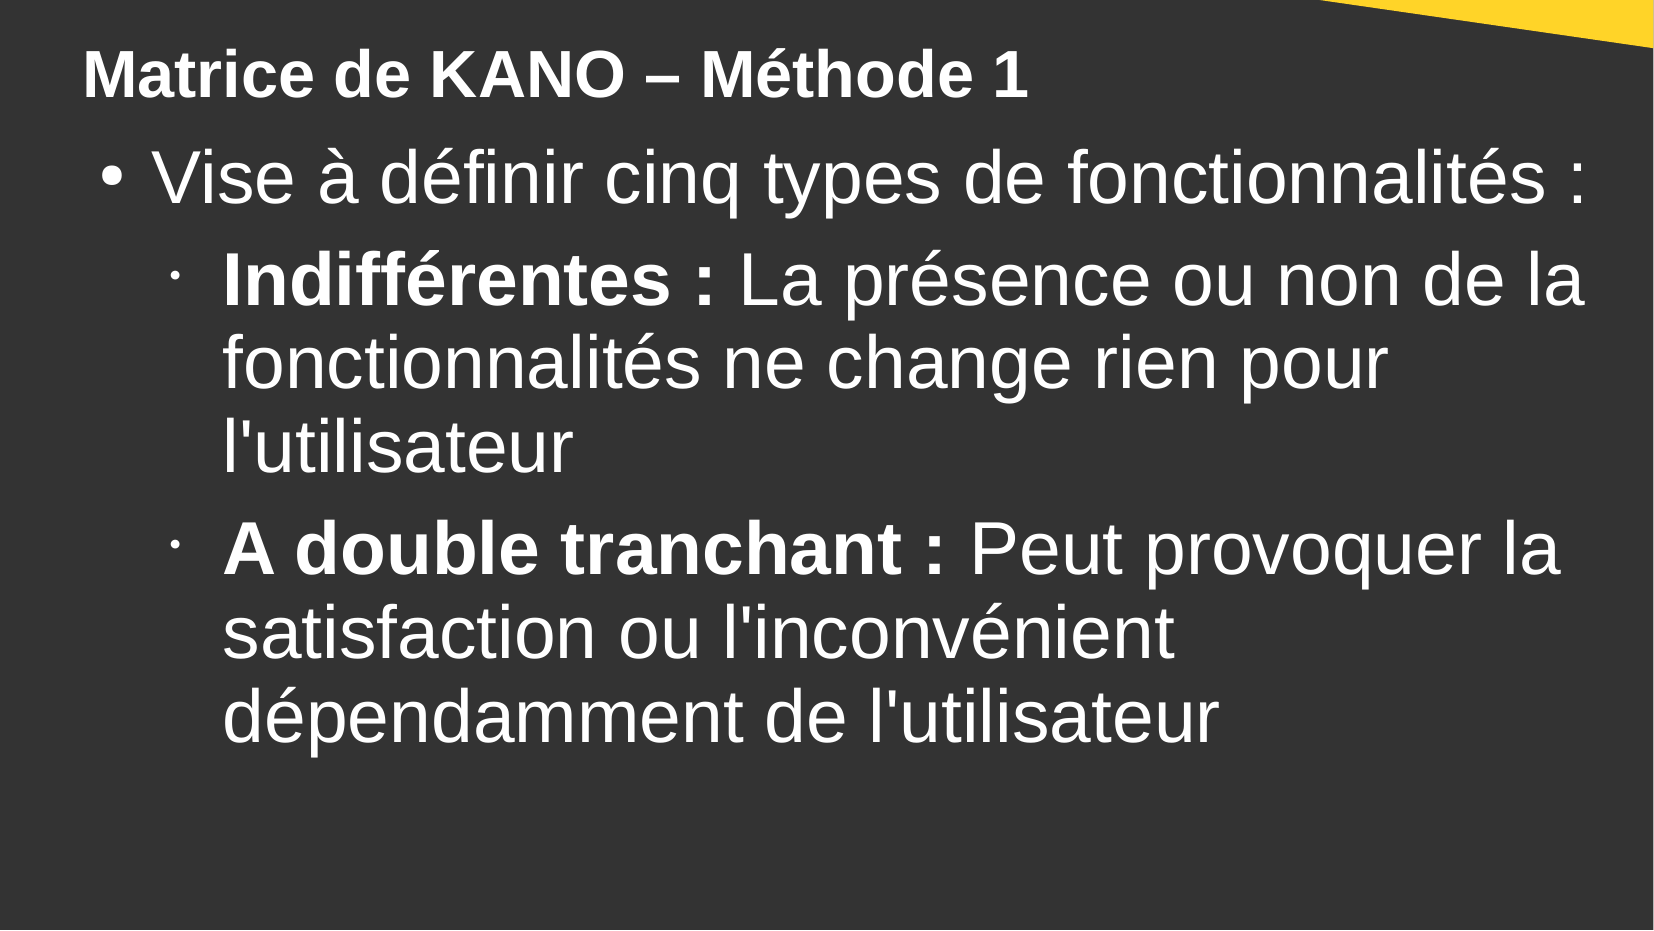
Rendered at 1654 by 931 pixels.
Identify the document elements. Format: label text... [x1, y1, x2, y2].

list Vise à définir cinq types de fonctionnalités : Indifférentes : La présence ou non de la fonctionnalités ne change rien pour l'utilisateur A double tranchant : Peut provoquer la satisfaction ou l'inconvénient dépendamment de l'utilisateur [80, 135, 1620, 792]
title Matrice de KANO – Méthode 1 [82, 37, 1571, 122]
text_box [1319, 0, 1654, 49]
